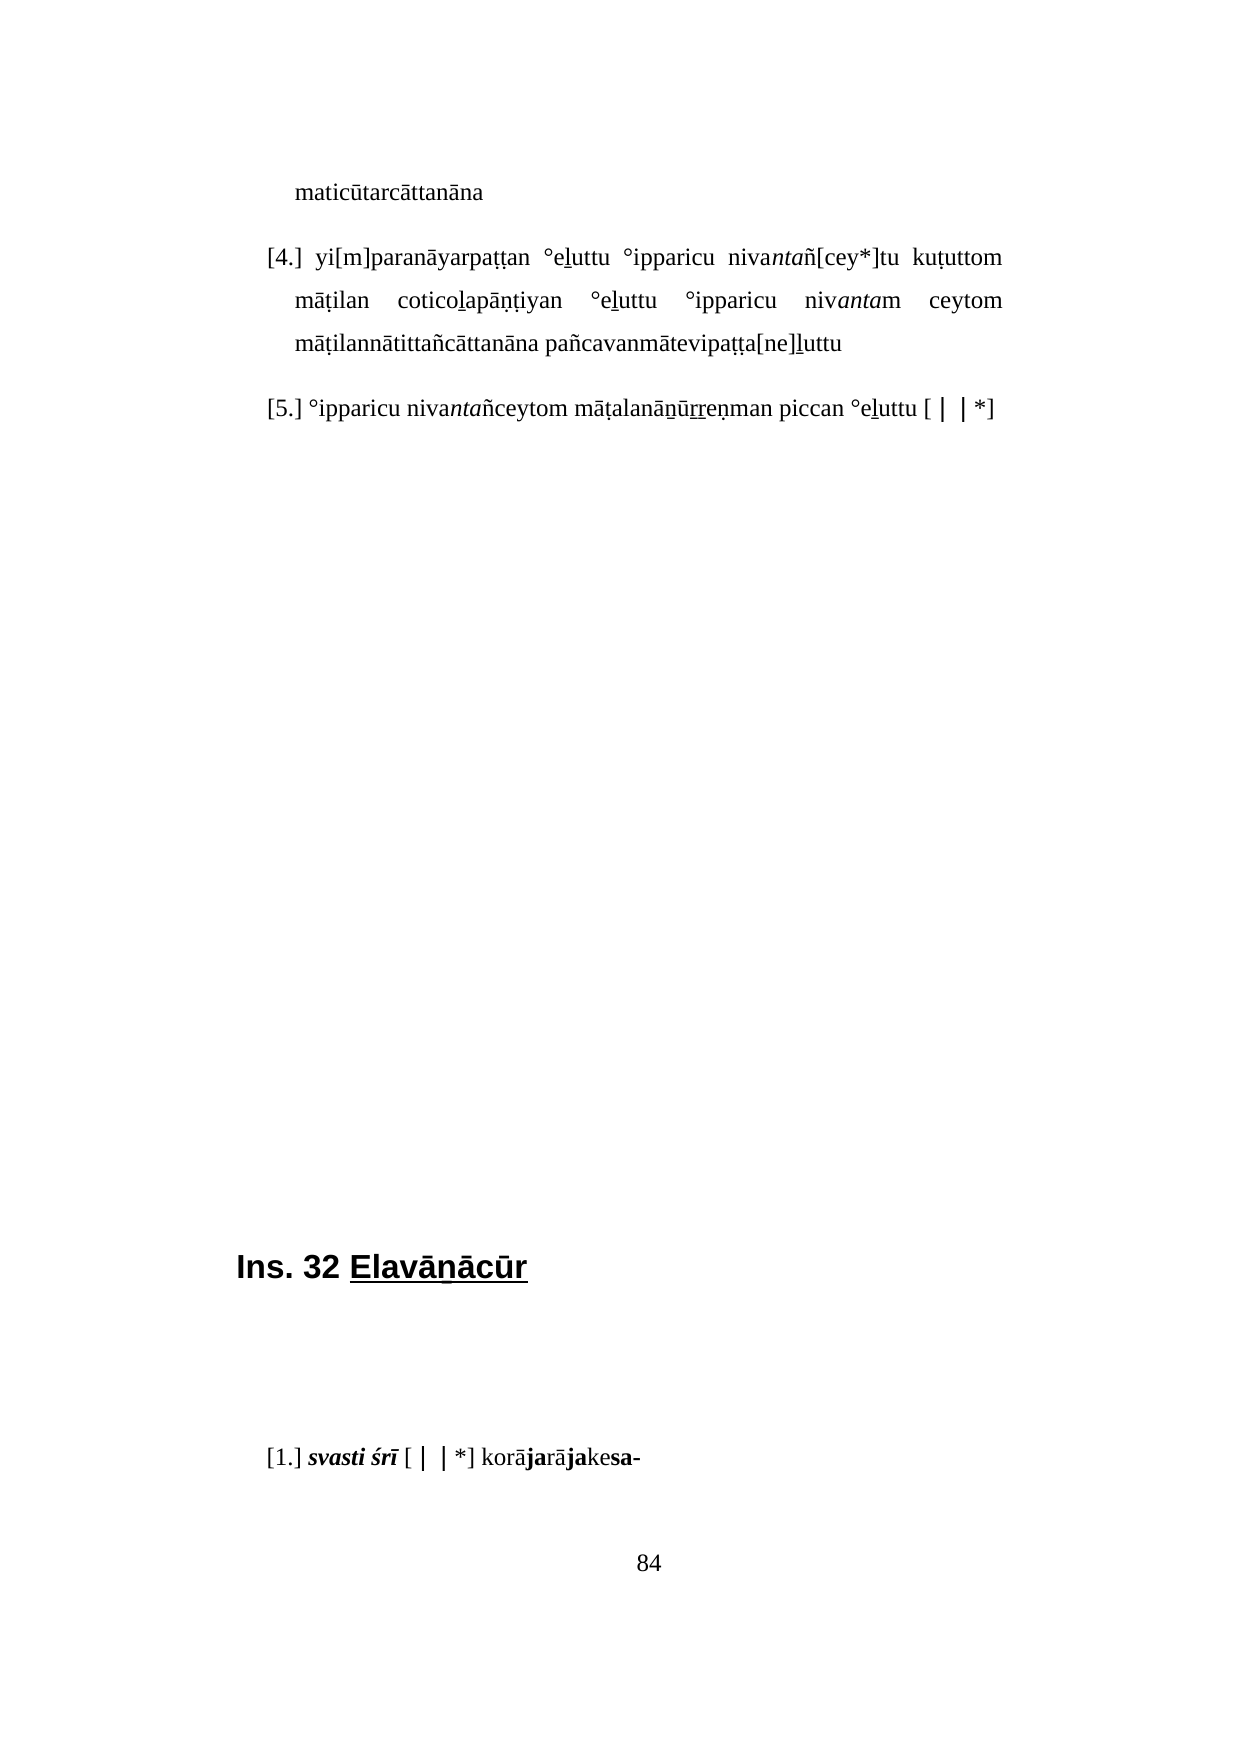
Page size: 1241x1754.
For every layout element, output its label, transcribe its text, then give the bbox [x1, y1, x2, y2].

subtitle Ins. 32 Elavāṉācūr [236, 1247, 1061, 1286]
text [4.] yi[m]paranāyarpaṭṭan °eḻuttu °ipparicu nivantañ[cey*]tu kuṭuttom māṭilan coticoḻapāṇṭiyan °eḻuttu °ipparicu nivantam ceytom māṭilannātittañcāttanāna pañcavanmātevipaṭṭa[ne]ḻuttu [267, 242, 1003, 357]
text maticūtarcāttanāna [267, 177, 1003, 206]
text [5.] °ipparicu nivantañceytom māṭalanāṉūṟṟeṇman piccan °eḻuttu [❘❘*] [267, 393, 1003, 422]
text [1.] svasti śrī [❘❘*] korājarājakesa- [266, 1442, 1015, 1471]
